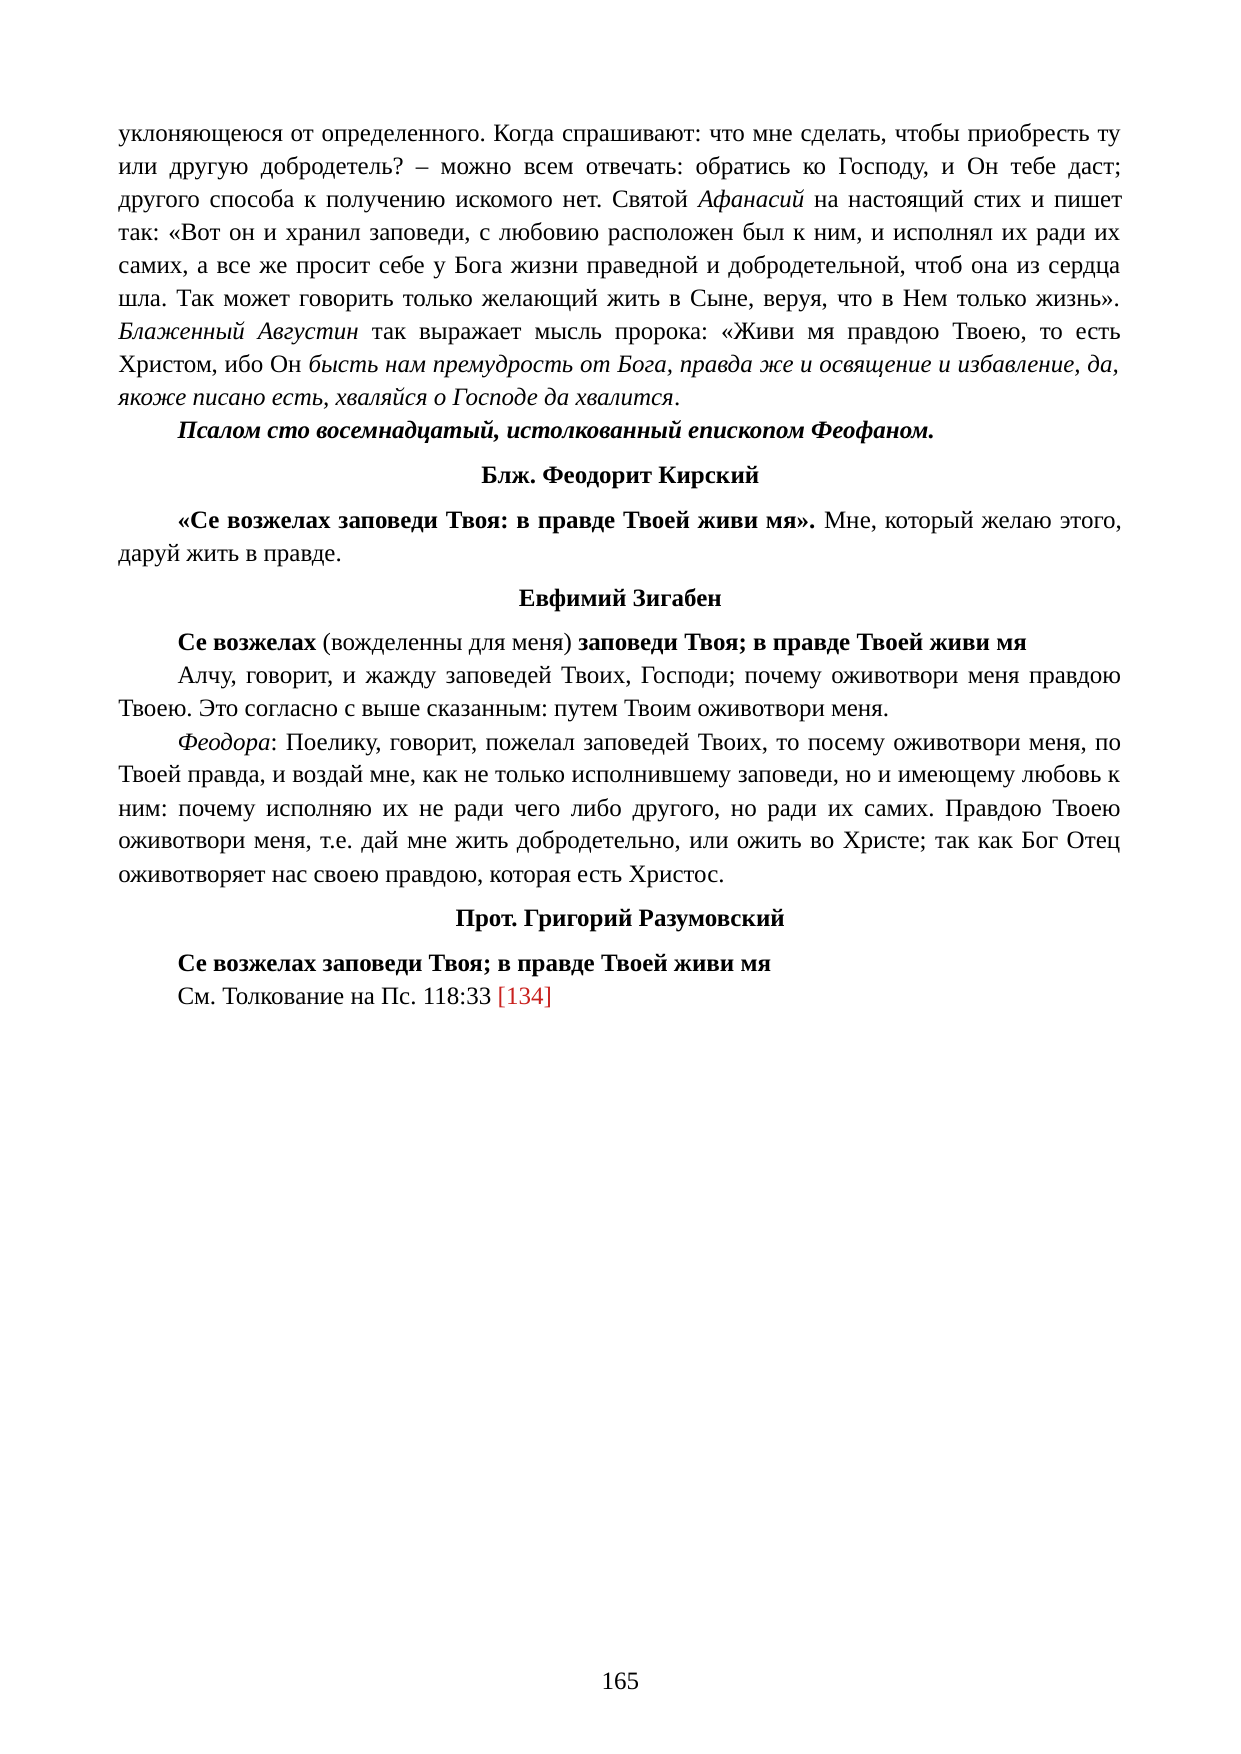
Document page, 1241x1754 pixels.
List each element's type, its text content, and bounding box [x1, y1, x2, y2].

text уклоняющеюся от определенного. Когда спрашивают: что мне сделать, чтобы приобресть ту или другую добродетель? – можно всем отвечать: обратись ко Господу, и Он тебе даст; другого способа к получению искомого нет. Святой Афанасий на настоящий стих и пишет так: «Вот он и хранил заповеди, с любовию расположен был к ним, и исполнял их ради их самих, а все же просит себе у Бога жизни праведной и добродетельной, чтоб она из сердца шла. Так может говорить только желающий жить в Сыне, веруя, что в Нем только жизнь». Блаженный Августин так выражает мысль пророка: «Живи мя правдою Твоею, то есть Христом, ибо Он бысть нам премудрость от Бога, правда же и освящение и избавление, да, якоже писано есть, хваляйся о Господе да хвалится. [118, 118, 1122, 411]
subtitle Прот. Григорий Разумовский [118, 903, 1122, 932]
text «Се возжелах заповеди Твоя: в правде Твоей живи мя». Мне, который желаю этого, даруй жить в правде. [118, 505, 1122, 567]
text Се возжелах (вожделенны для меня) заповеди Твоя; в правде Твоей живи мя [118, 627, 1122, 656]
text См. Толкование на Пс. 118:33 [134] [118, 981, 1122, 1010]
text Псалом сто восемнадцатый, истолкованный епископом Феофаном. [118, 415, 1122, 444]
text Алчу, говорит, и жажду заповедей Твоих, Господи; почему оживотвори меня правдою Твоею. Это согласно с выше сказанным: путем Твоим оживотвори меня. [118, 661, 1122, 722]
subtitle Евфимий Зигабен [118, 583, 1122, 611]
subtitle Блж. Феодорит Кирский [118, 460, 1122, 489]
text Се возжелах заповеди Твоя; в правде Твоей живи мя [118, 948, 1122, 977]
text Феодора: Поелику, говорит, пожелал заповедей Твоих, то посему оживотвори меня, по Твоей правда, и воздай мне, как не только исполнившему заповеди, но и имеющему любовь к ним: почему исполняю их не ради чего либо другого, но ради их самих. Правдою Твоею оживотвори меня, т.е. дай мне жить добродетельно, или ожить во Христе; так как Бог Отец оживотворяет нас своею правдою, которая есть Христос. [118, 727, 1122, 887]
